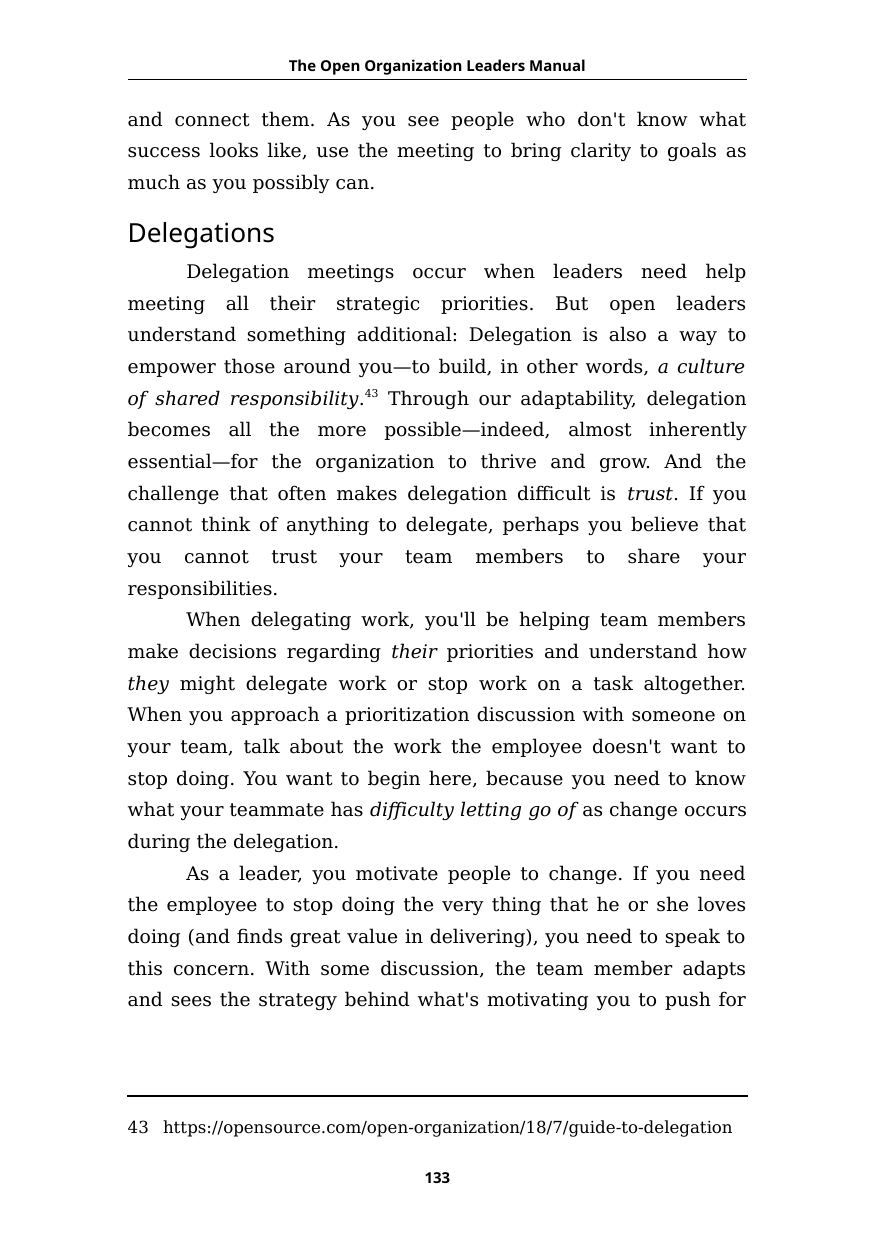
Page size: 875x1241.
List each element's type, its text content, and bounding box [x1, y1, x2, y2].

text https://opensource.com/open-organization/18/7/guide-to-delegation [127, 1118, 747, 1138]
text When delegating work, you'll be helping team members make decisions regarding their priorities and understand how they might delegate work or stop work on a task altogether. When you approach a prioritization discussion with someone on your team, talk about the work the employee doesn't want to stop doing. You want to begin here, because you need to know what your teammate has difficulty letting go of as change occurs during the delegation. [127, 609, 747, 853]
text and connect them. As you see people who don't know what success looks like, use the meeting to bring clarity to goals as much as you possibly can. [127, 109, 747, 194]
subtitle Delegations [127, 218, 747, 249]
text As a leader, you motivate people to change. If you need the employee to stop doing the very thing that he or she loves doing (and finds great value in delivering), you need to speak to this concern. With some discussion, the team member adapts and sees the strategy behind what's motivating you to push for [127, 863, 747, 1011]
text Delegation meetings occur when leaders need help meeting all their strategic priorities. But open leaders understand something additional: Delegation is also a way to empower those around you—to build, in other words, a culture of shared responsibility. Through our adaptability, delegation becomes all the more possible—indeed, almost inherently essential—for the organization to thrive and grow. And the challenge that often makes delegation difficult is trust. If you cannot think of anything to delegate, perhaps you believe that you cannot trust your team members to share your responsibilities. [127, 261, 747, 600]
